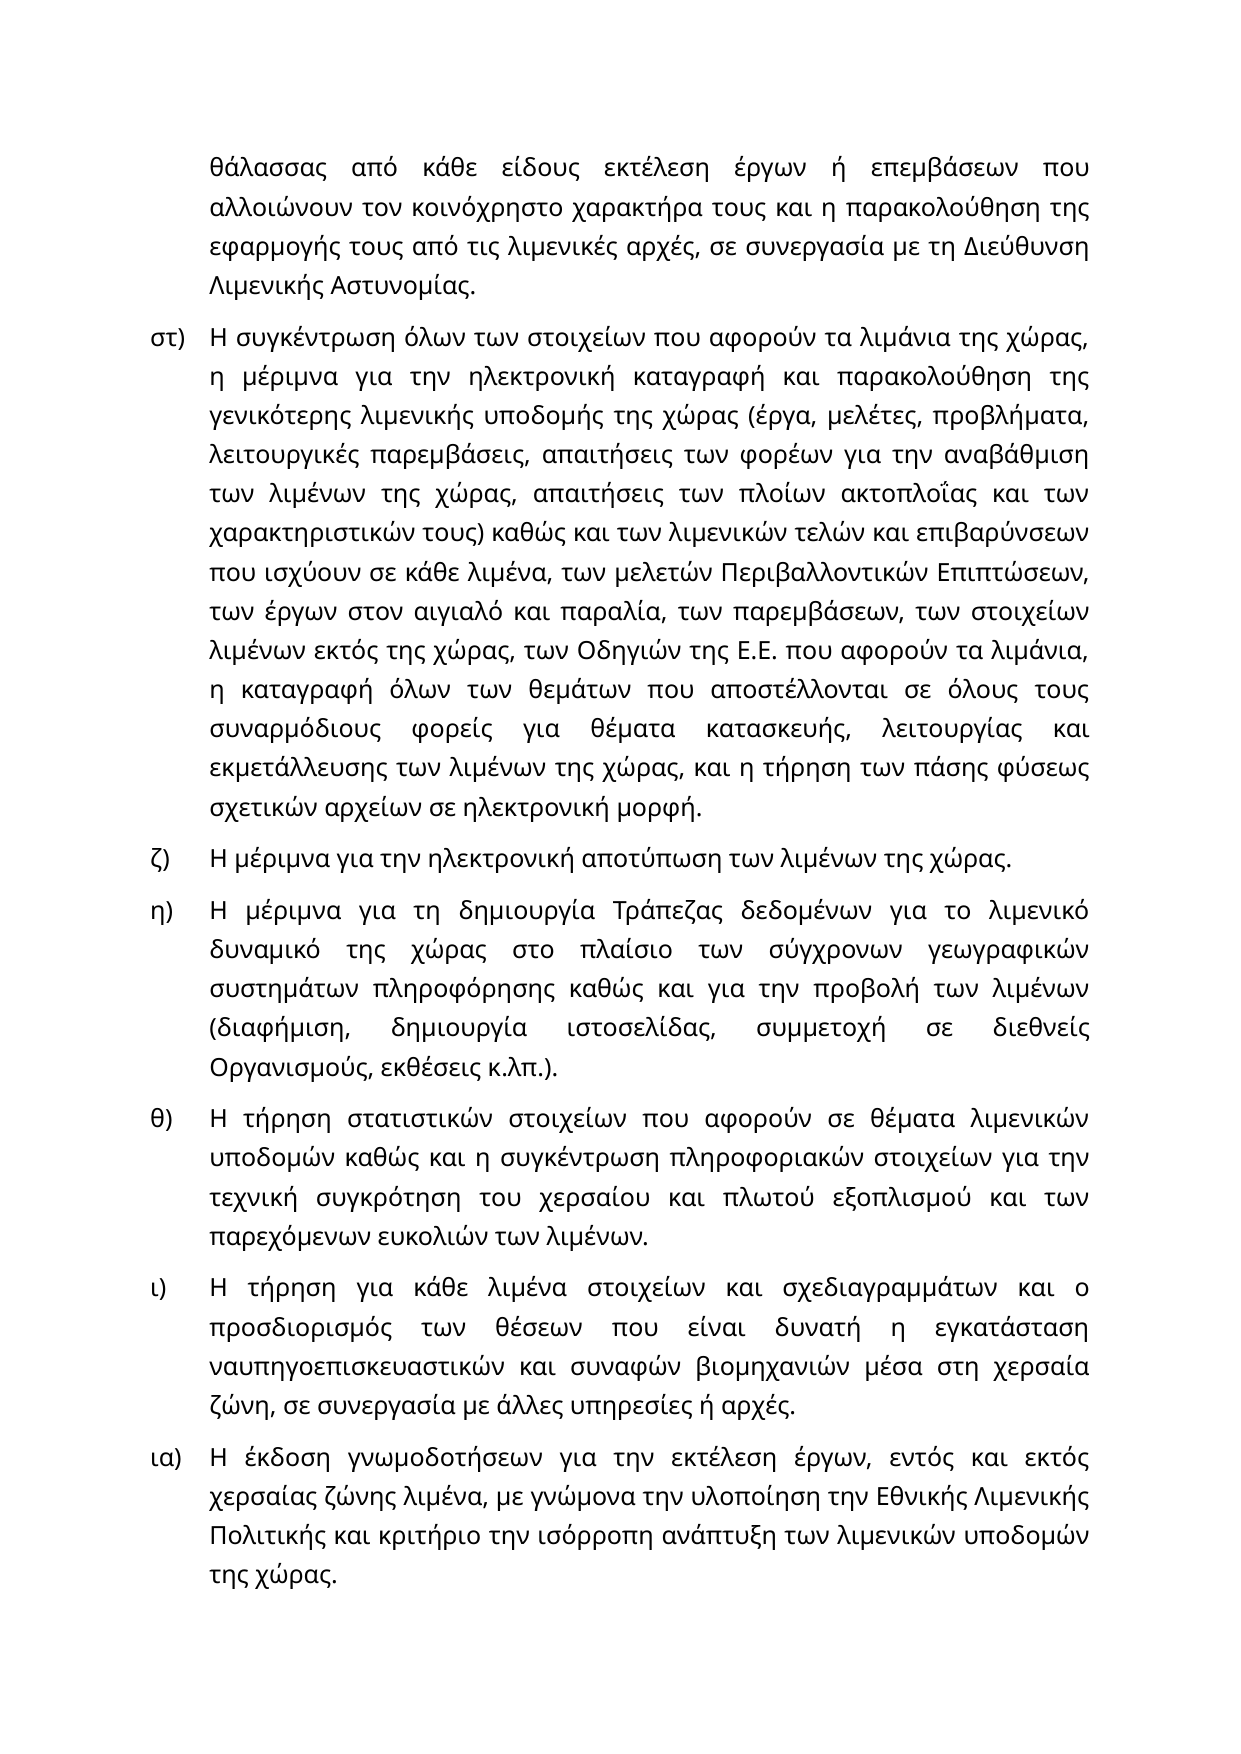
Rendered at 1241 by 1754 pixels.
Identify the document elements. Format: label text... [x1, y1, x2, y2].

list ι) Η τήρηση για κάθε λιμένα στοιχείων και σχεδιαγραμμάτων και ο προσδιορισμός των θέσεων που είναι δυνατή η εγκατάσταση ναυπηγοεπισκευαστικών και συναφών βιομηχανιών μέσα στη χερσαία ζώνη, σε συνεργασία με άλλες υπηρεσίες ή αρχές. [150, 1270, 1090, 1422]
list θάλασσας από κάθε είδους εκτέλεση έργων ή επεμβάσεων που αλλοιώνουν τον κοινόχρηστο χαρακτήρα τους και η παρακολούθηση της εφαρμογής τους από τις λιμενικές αρχές, σε συνεργασία με τη Διεύθυνση Λιμενικής Αστυνομίας. [150, 150, 1090, 302]
list η) Η μέριμνα για τη δημιουργία Τράπεζας δεδομένων για το λιμενικό δυναμικό της χώρας στο πλαίσιο των σύγχρονων γεωγραφικών συστημάτων πληροφόρησης καθώς και για την προβολή των λιμένων (διαφήμιση, δημιουργία ιστοσελίδας, συμμετοχή σε διεθνείς Οργανισμούς, εκθέσεις κ.λπ.). [150, 892, 1090, 1083]
list στ) Η συγκέντρωση όλων των στοιχείων που αφορούν τα λιμάνια της χώρας, η μέριμνα για την ηλεκτρονική καταγραφή και παρακολούθηση της γενικότερης λιμενικής υποδομής της χώρας (έργα, μελέτες, προβλήματα, λειτουργικές παρεμβάσεις, απαιτήσεις των φορέων για την αναβάθμιση των λιμένων της χώρας, απαιτήσεις των πλοίων ακτοπλοΐας και των χαρακτηριστικών τους) καθώς και των λιμενικών τελών και επιβαρύνσεων που ισχύουν σε κάθε λιμένα, των μελετών Περιβαλλοντικών Επιπτώσεων, των έργων στον αιγιαλό και παραλία, των παρεμβάσεων, των στοιχείων λιμένων εκτός της χώρας, των Οδηγιών της Ε.Ε. που αφορούν τα λιμάνια, η καταγραφή όλων των θεμάτων που αποστέλλονται σε όλους τους συναρμόδιους φορείς για θέματα κατασκευής, λειτουργίας και εκμετάλλευσης των λιμένων της χώρας, και η τήρηση των πάσης φύσεως σχετικών αρχείων σε ηλεκτρονική μορφή. [150, 319, 1090, 823]
list ια) Η έκδοση γνωμοδοτήσεων για την εκτέλεση έργων, εντός και εκτός χερσαίας ζώνης λιμένα, με γνώμονα την υλοποίηση την Εθνικής Λιμενικής Πολιτικής και κριτήριο την ισόρροπη ανάπτυξη των λιμενικών υποδομών της χώρας. [150, 1439, 1090, 1591]
list ζ) Η μέριμνα για την ηλεκτρονική αποτύπωση των λιμένων της χώρας. [150, 841, 1090, 875]
list θ) Η τήρηση στατιστικών στοιχείων που αφορούν σε θέματα λιμενικών υποδομών καθώς και η συγκέντρωση πληροφοριακών στοιχείων για την τεχνική συγκρότηση του χερσαίου και πλωτού εξοπλισμού και των παρεχόμενων ευκολιών των λιμένων. [150, 1101, 1090, 1252]
